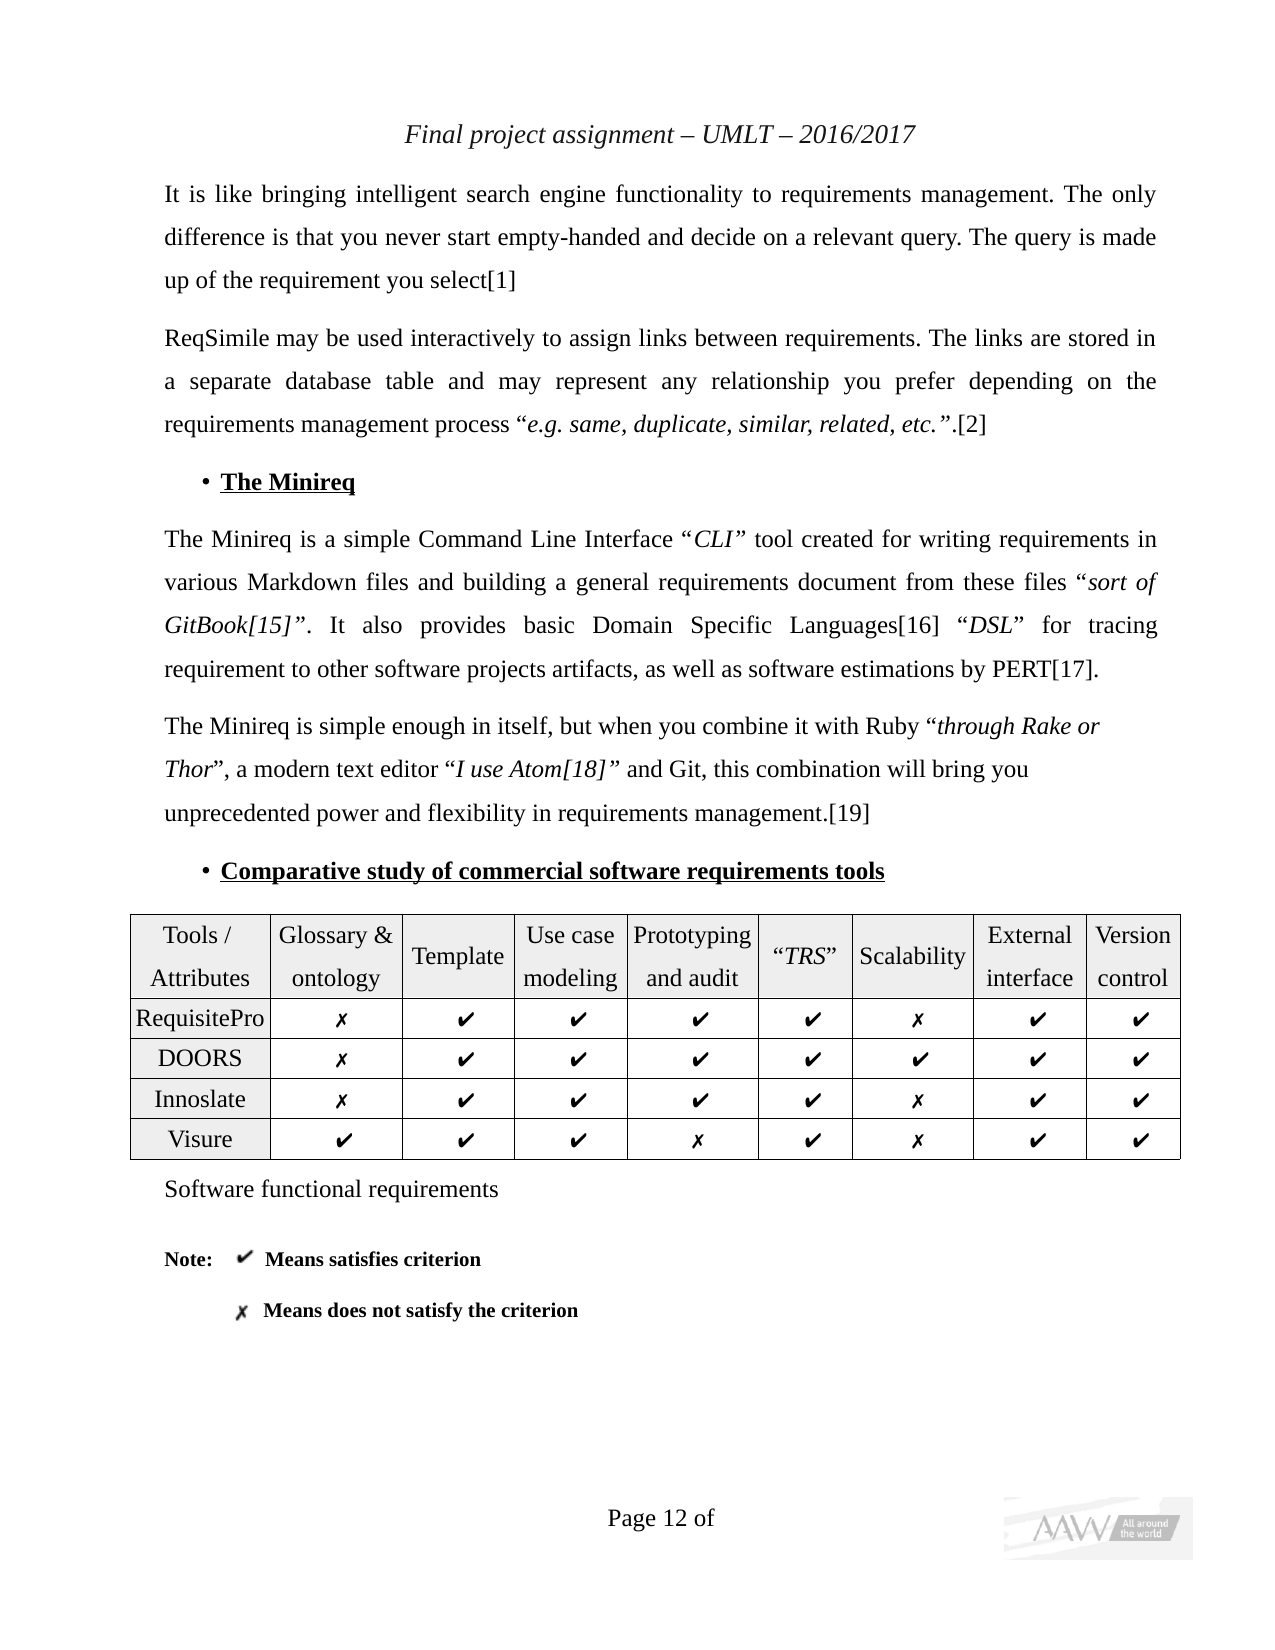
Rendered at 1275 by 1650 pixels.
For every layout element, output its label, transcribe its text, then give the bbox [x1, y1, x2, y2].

table_cell [515, 1039, 627, 1078]
table_cell [759, 999, 852, 1038]
table_header Version control [1087, 915, 1180, 997]
table_cell [1087, 1119, 1180, 1159]
table_cell [628, 999, 758, 1038]
table_cell [271, 1079, 402, 1118]
table_cell [515, 1079, 627, 1118]
text Means satisfies criterion [265, 1247, 1158, 1271]
table_cell RequisitePro [131, 999, 270, 1038]
table_header Prototyping and audit [628, 915, 758, 997]
table_cell [403, 1119, 514, 1159]
table_cell [974, 1039, 1086, 1078]
table_cell [403, 1039, 514, 1078]
text Note: [164, 1247, 224, 1271]
table_cell Visure [131, 1119, 270, 1159]
table_header Tools / Attributes [131, 915, 270, 997]
table_cell [628, 1039, 758, 1078]
table_cell [1087, 1079, 1180, 1118]
picture [225, 1298, 264, 1329]
picture [224, 1244, 265, 1271]
text The Minireq is simple enough in itself, but when you combine it with Ruby “through Rake or Thor”, a modern text editor “I use Atom[18]” and Git, this combination will bring you unprecedented power and flexibility in requirements management.[19] [164, 711, 1158, 826]
table_header Scalability [853, 915, 973, 997]
text It is like bringing intelligent search engine functionality to requirements management. The only difference is that you never start empty-handed and decide on a relevant query. The query is made up of the requirement you select[1] [164, 179, 1158, 294]
picture [1003, 1497, 1193, 1560]
table_header “TRS” [759, 915, 852, 997]
text [164, 1298, 225, 1322]
table_cell [974, 1119, 1086, 1159]
table_cell [1087, 1039, 1180, 1078]
table_header External interface [974, 915, 1086, 997]
table_cell [515, 1119, 627, 1159]
table_cell [271, 1119, 402, 1159]
table_cell [974, 999, 1086, 1038]
table_cell [403, 1079, 514, 1118]
table_cell DOORS [131, 1039, 270, 1078]
table_cell [853, 1039, 973, 1078]
list The Minireq [202, 467, 1158, 495]
table_cell [974, 1079, 1086, 1118]
text Means does not satisfy the criterion [264, 1298, 1158, 1322]
table_cell [628, 1079, 758, 1118]
text Software functional requirements [164, 1174, 1158, 1202]
text The Minireq is a simple Command Line Interface “CLI” tool created for writing requirements in various Markdown files and building a general requirements document from these files “sort of GitBook[15]”. It also provides basic Domain Specific Languages[16] “DSL” for tracing requirement to other software projects artifacts, as well as software estimations by PERT[17]. [164, 524, 1158, 682]
text ReqSimile may be used interactively to assign links between requirements. The links are stored in a separate database table and may represent any relationship you prefer depending on the requirements management process “e.g. same, duplicate, similar, related, etc.”.[2] [164, 323, 1158, 438]
table_cell [759, 1079, 852, 1118]
table_cell [853, 1119, 973, 1159]
table_header Template [403, 915, 514, 997]
list Comparative study of commercial software requirements tools [202, 856, 1158, 884]
table_cell [853, 1079, 973, 1118]
table_cell [271, 999, 402, 1038]
table_cell Innoslate [131, 1079, 270, 1118]
table_header Use case modeling [515, 915, 627, 997]
table_cell [1087, 999, 1180, 1038]
table_cell [853, 999, 973, 1038]
table_cell [628, 1119, 758, 1159]
table_cell [271, 1039, 402, 1078]
table_cell [403, 999, 514, 1038]
table_cell [759, 1119, 852, 1159]
table_header Glossary & ontology [271, 915, 402, 997]
table_cell [759, 1039, 852, 1078]
table_cell [515, 999, 627, 1038]
